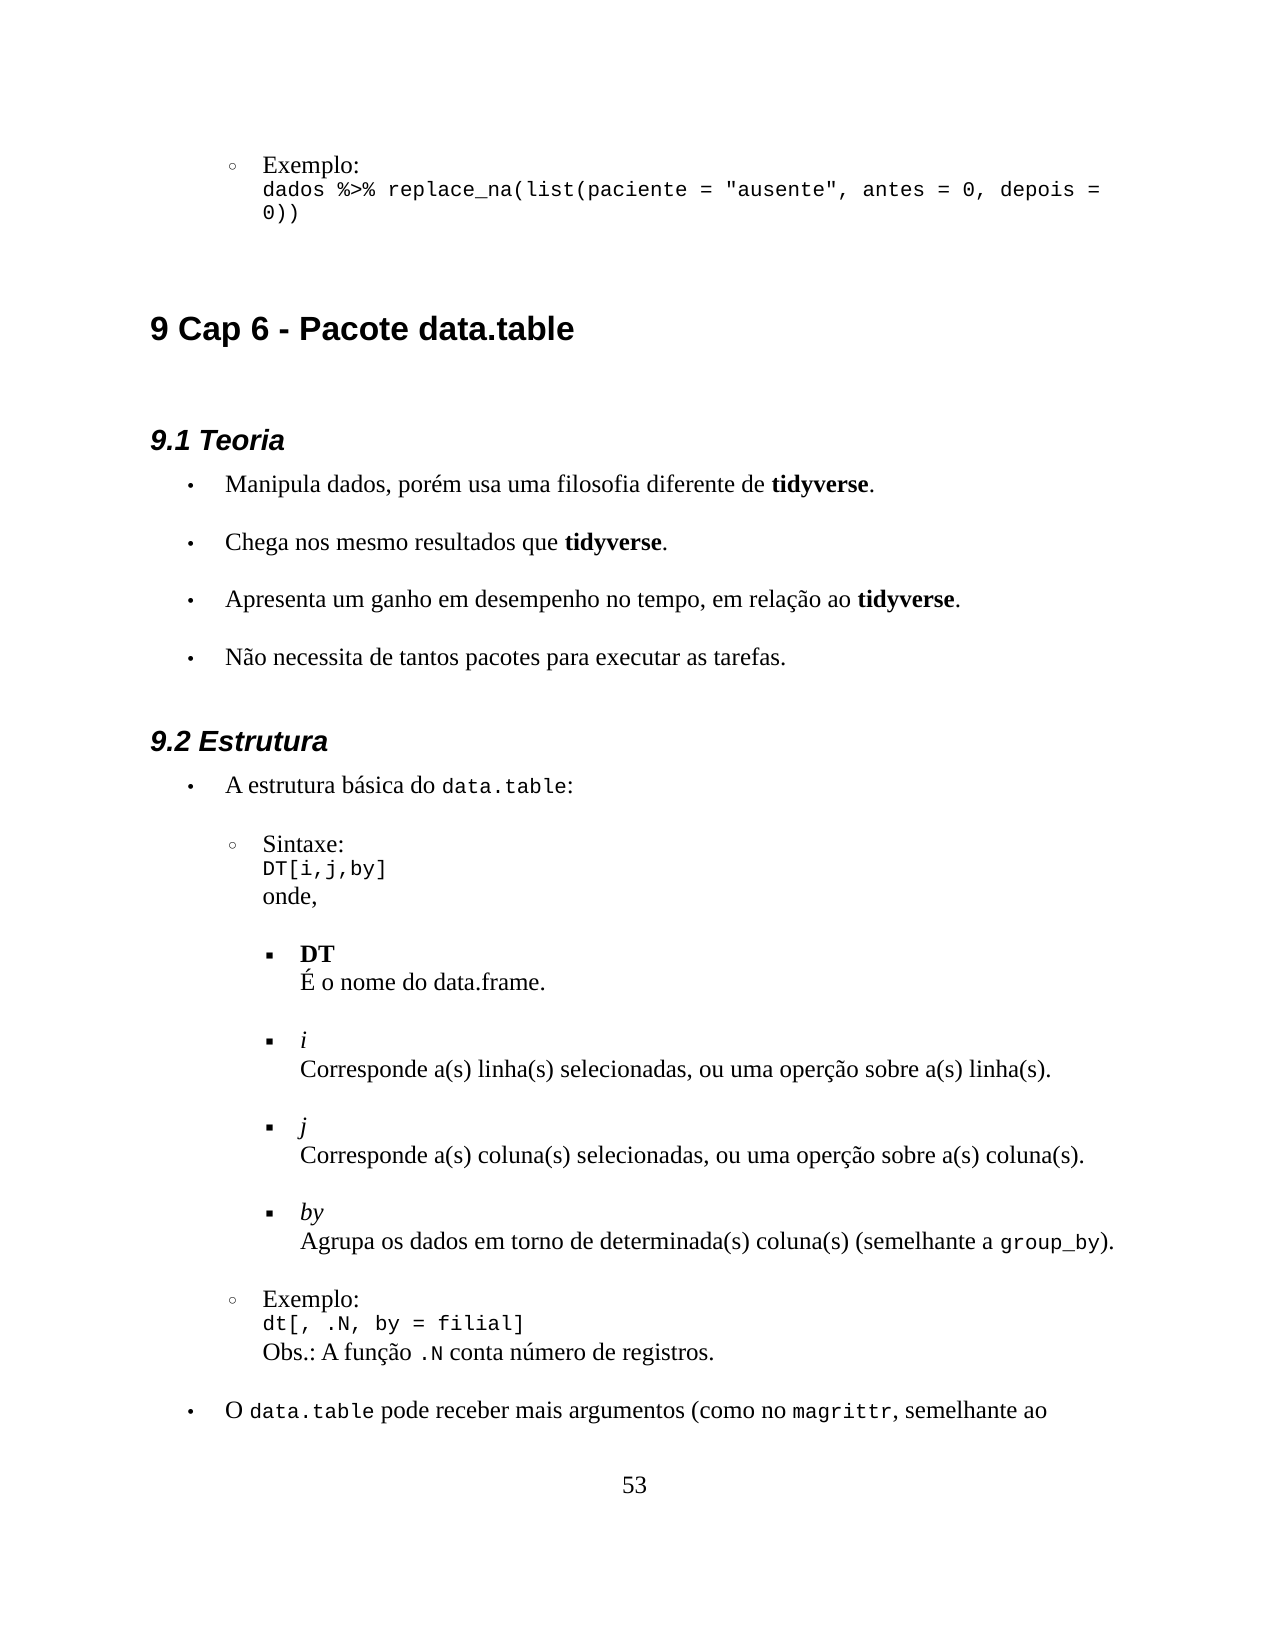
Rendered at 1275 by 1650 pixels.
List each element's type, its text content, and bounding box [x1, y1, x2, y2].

list by Agrupa os dados em torno de determinada(s) coluna(s) (semelhante a group_by). [262, 1197, 1125, 1284]
list Exemplo: dados %>% replace_na(list(paciente = "ausente", antes = 0, depois = 0)) [225, 150, 1125, 255]
list Apresenta um ganho em desempenho no tempo, em relação ao tidyverse. [187, 584, 1125, 642]
list Exemplo: dt[, .N, by = filial] Obs.: A função .N conta número de registros. [225, 1284, 1125, 1395]
list j Corresponde a(s) coluna(s) selecionadas, ou uma operção sobre a(s) coluna(s). [262, 1111, 1125, 1197]
list Chega nos mesmo resultados que tidyverse. [187, 527, 1125, 584]
list Sintaxe: DT[i,j,by] onde, [225, 829, 1125, 939]
subtitle 9 Cap 6 - Pacote data.table [150, 308, 1125, 386]
subtitle 9.2 Estrutura [150, 724, 1125, 758]
list DT É o nome do data.frame. [262, 939, 1125, 1025]
list A estrutura básica do data.table: [187, 770, 1125, 829]
list i Corresponde a(s) linha(s) selecionadas, ou uma operção sobre a(s) linha(s). [262, 1025, 1125, 1111]
list Não necessita de tantos pacotes para executar as tarefas. [187, 642, 1125, 699]
subtitle 9.1 Teoria [150, 423, 1125, 457]
list O data.table pode receber mais argumentos (como no magrittr, semelhante ao [187, 1395, 1125, 1425]
list Manipula dados, porém usa uma filosofia diferente de tidyverse. [187, 469, 1125, 527]
